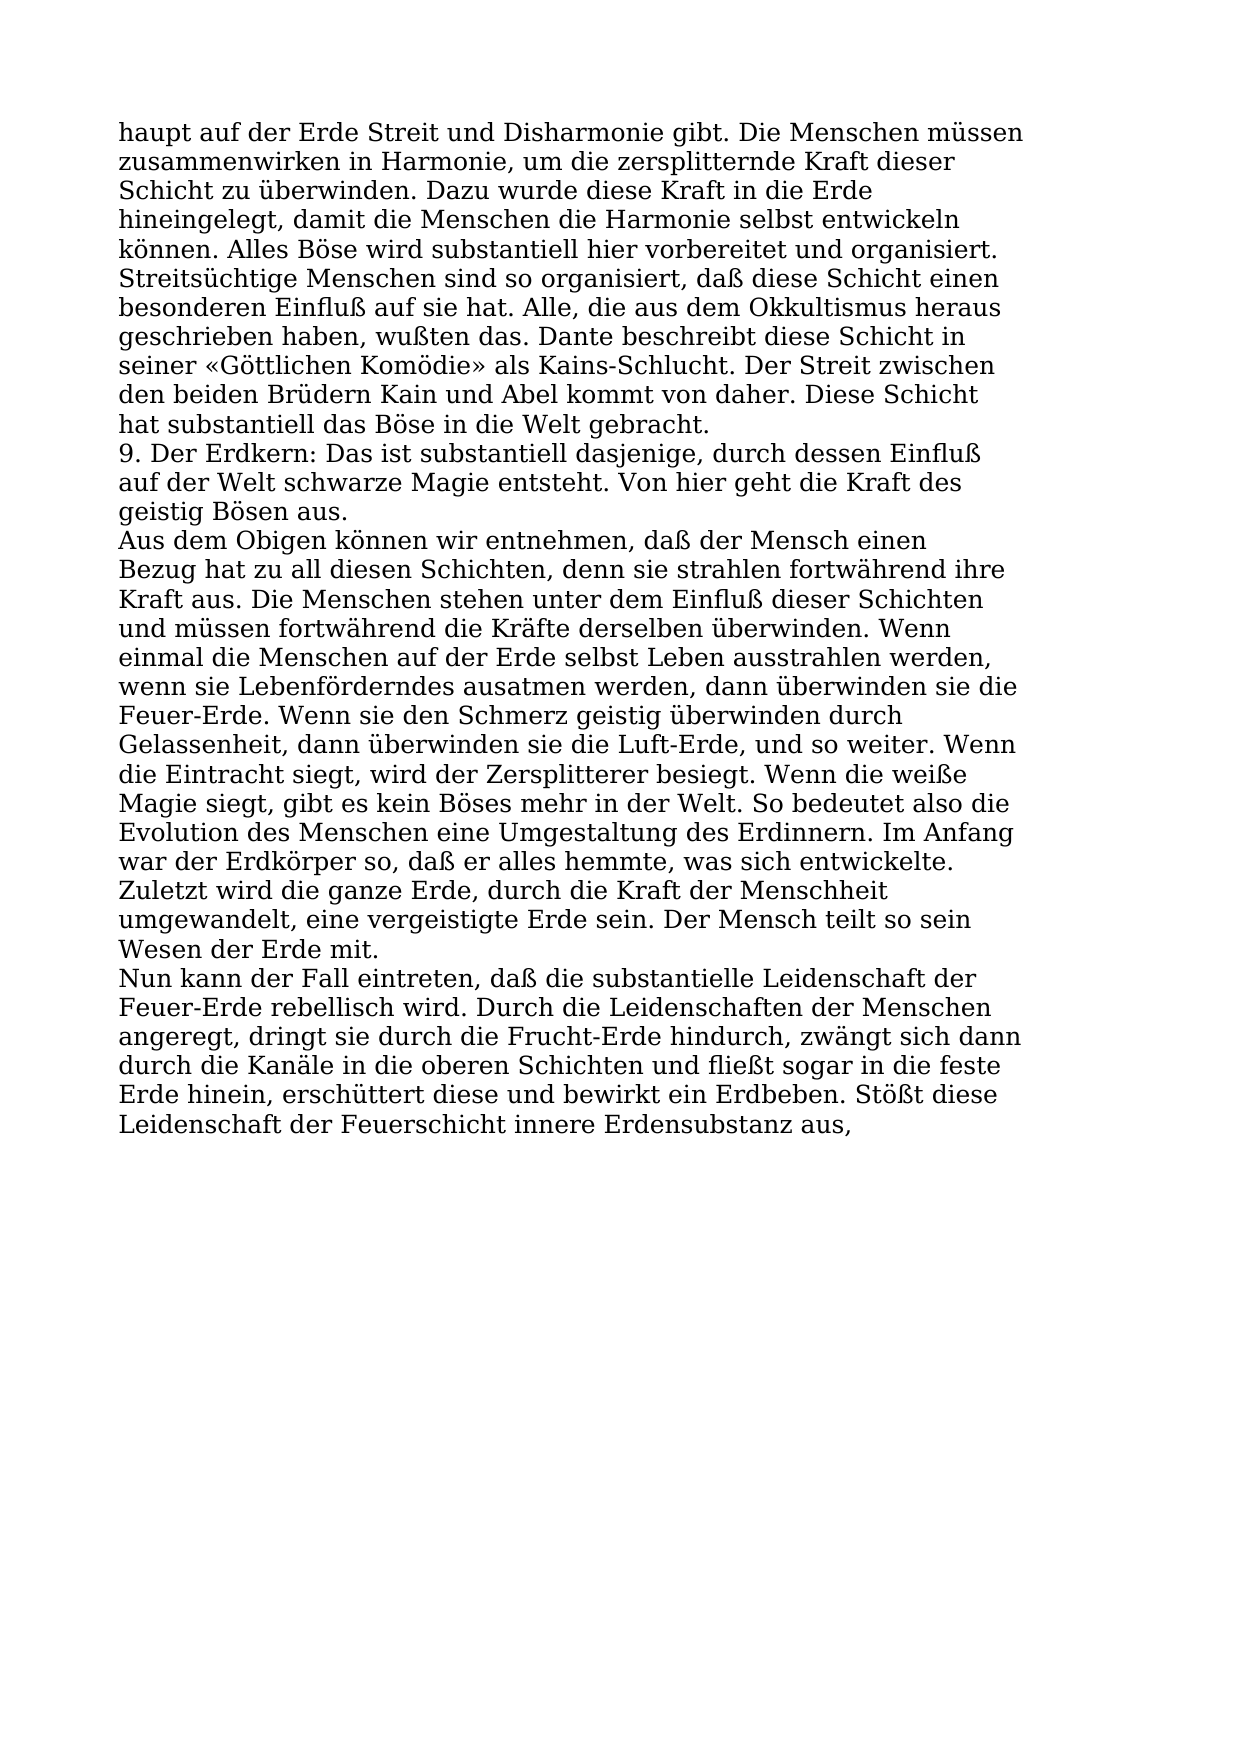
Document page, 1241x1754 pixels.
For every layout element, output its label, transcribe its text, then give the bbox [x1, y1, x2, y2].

text hineingelegt, damit die Menschen die Harmonie selbst entwickeln [118, 206, 1122, 235]
text auf der Welt schwarze Magie entsteht. Von hier geht die Kraft des [118, 468, 1122, 497]
text war der Erdkörper so, daß er alles hemmte, was sich entwickelte. [118, 847, 1122, 876]
text können. Alles Böse wird substantiell hier vorbereitet und organisiert. [118, 235, 1122, 264]
text Schicht zu überwinden. Dazu wurde diese Kraft in die Erde [118, 176, 1122, 206]
text und müssen fortwährend die Kräfte derselben überwinden. Wenn [118, 614, 1122, 643]
text Leidenschaft der Feuerschicht innere Erdensubstanz aus, [118, 1110, 1122, 1139]
text haupt auf der Erde Streit und Disharmonie gibt. Die Menschen müssen [118, 118, 1122, 147]
text einmal die Menschen auf der Erde selbst Leben ausstrahlen werden, [118, 643, 1122, 672]
text Aus dem Obigen können wir entnehmen, daß der Mensch einen [118, 526, 1122, 556]
text Nun kann der Fall eintreten, daß die substantielle Leidenschaft der [118, 964, 1122, 993]
text die Eintracht siegt, wird der Zersplitterer besiegt. Wenn die weiße [118, 760, 1122, 789]
text Streitsüchtige Menschen sind so organisiert, daß diese Schicht einen [118, 264, 1122, 293]
text wenn sie Lebenförderndes ausatmen werden, dann überwinden sie die [118, 672, 1122, 701]
text Feuer-Erde rebellisch wird. Durch die Leidenschaften der Menschen [118, 993, 1122, 1022]
text Magie siegt, gibt es kein Böses mehr in der Welt. So bedeutet also die [118, 789, 1122, 818]
text den beiden Brüdern Kain und Abel kommt von daher. Diese Schicht [118, 381, 1122, 410]
text seiner «Göttlichen Komödie» als Kains-Schlucht. Der Streit zwischen [118, 351, 1122, 381]
text durch die Kanäle in die oberen Schichten und fließt sogar in die feste [118, 1051, 1122, 1081]
text Wesen der Erde mit. [118, 935, 1122, 964]
text Kraft aus. Die Menschen stehen unter dem Einfluß dieser Schichten [118, 585, 1122, 614]
text umgewandelt, eine vergeistigte Erde sein. Der Mensch teilt so sein [118, 906, 1122, 935]
text geschrieben haben, wußten das. Dante beschreibt diese Schicht in [118, 322, 1122, 351]
text angeregt, dringt sie durch die Frucht-Erde hindurch, zwängt sich dann [118, 1022, 1122, 1051]
text 9. Der Erdkern: Das ist substantiell dasjenige, durch dessen Einfluß [118, 439, 1122, 468]
text Bezug hat zu all diesen Schichten, denn sie strahlen fortwährend ihre [118, 556, 1122, 585]
text Feuer-Erde. Wenn sie den Schmerz geistig überwinden durch [118, 701, 1122, 731]
text geistig Bösen aus. [118, 497, 1122, 526]
text Evolution des Menschen eine Umgestaltung des Erdinnern. Im Anfang [118, 818, 1122, 847]
text besonderen Einfluß auf sie hat. Alle, die aus dem Okkultismus heraus [118, 293, 1122, 322]
text hat substantiell das Böse in die Welt gebracht. [118, 410, 1122, 439]
text Gelassenheit, dann überwinden sie die Luft-Erde, und so weiter. Wenn [118, 731, 1122, 760]
text zusammenwirken in Harmonie, um die zersplitternde Kraft dieser [118, 147, 1122, 176]
text Zuletzt wird die ganze Erde, durch die Kraft der Menschheit [118, 876, 1122, 906]
text Erde hinein, erschüttert diese und bewirkt ein Erdbeben. Stößt diese [118, 1081, 1122, 1110]
